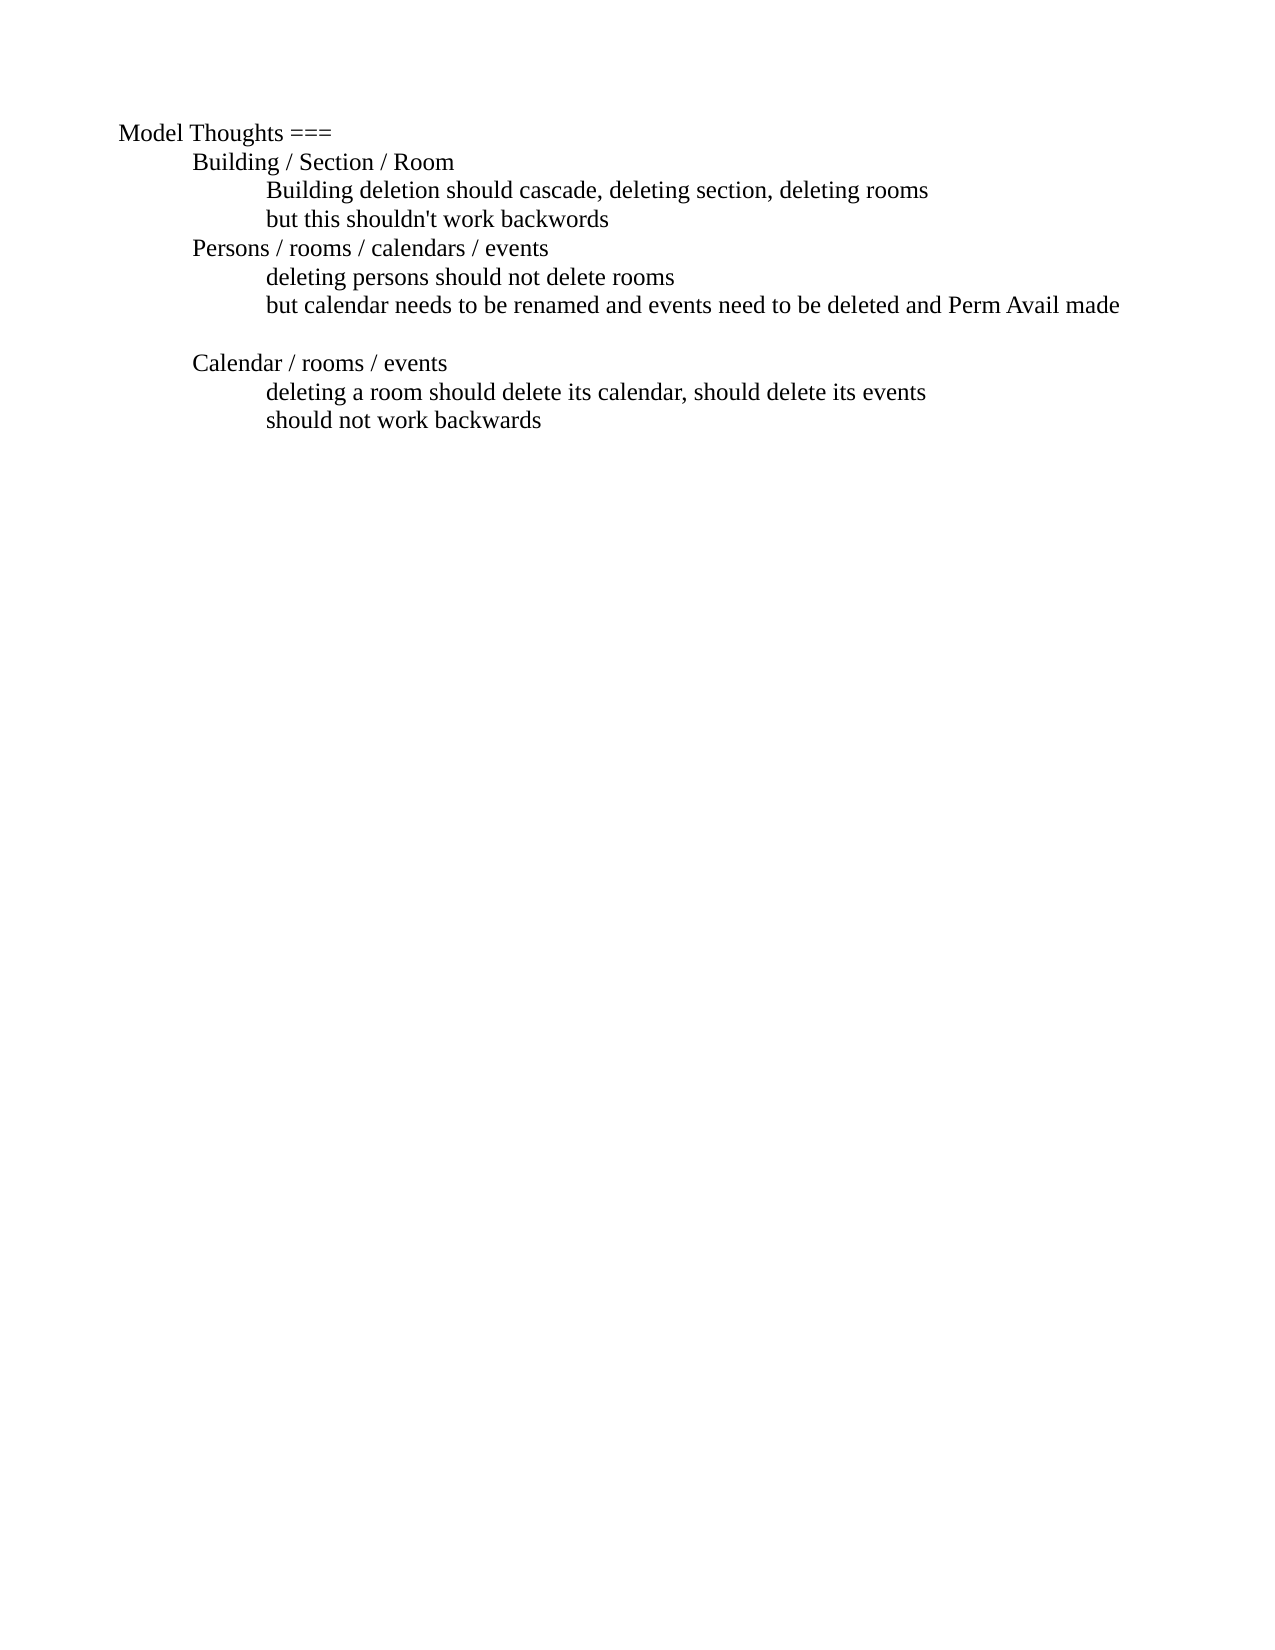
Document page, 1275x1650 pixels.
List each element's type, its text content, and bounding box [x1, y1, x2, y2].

text but this shouldn't work backwords [118, 204, 1157, 233]
text Building deletion should cascade, deleting section, deleting rooms [118, 176, 1157, 204]
text but calendar needs to be renamed and events need to be deleted and Perm Avail made [118, 291, 1157, 319]
text should not work backwards [118, 406, 1157, 434]
text Building / Section / Room [118, 147, 1157, 176]
text Model Thoughts === [118, 118, 1157, 147]
text deleting a room should delete its calendar, should delete its events [118, 377, 1157, 406]
text deleting persons should not delete rooms [118, 262, 1157, 291]
text Persons / rooms / calendars / events [118, 233, 1157, 262]
text Calendar / rooms / events [118, 348, 1157, 377]
